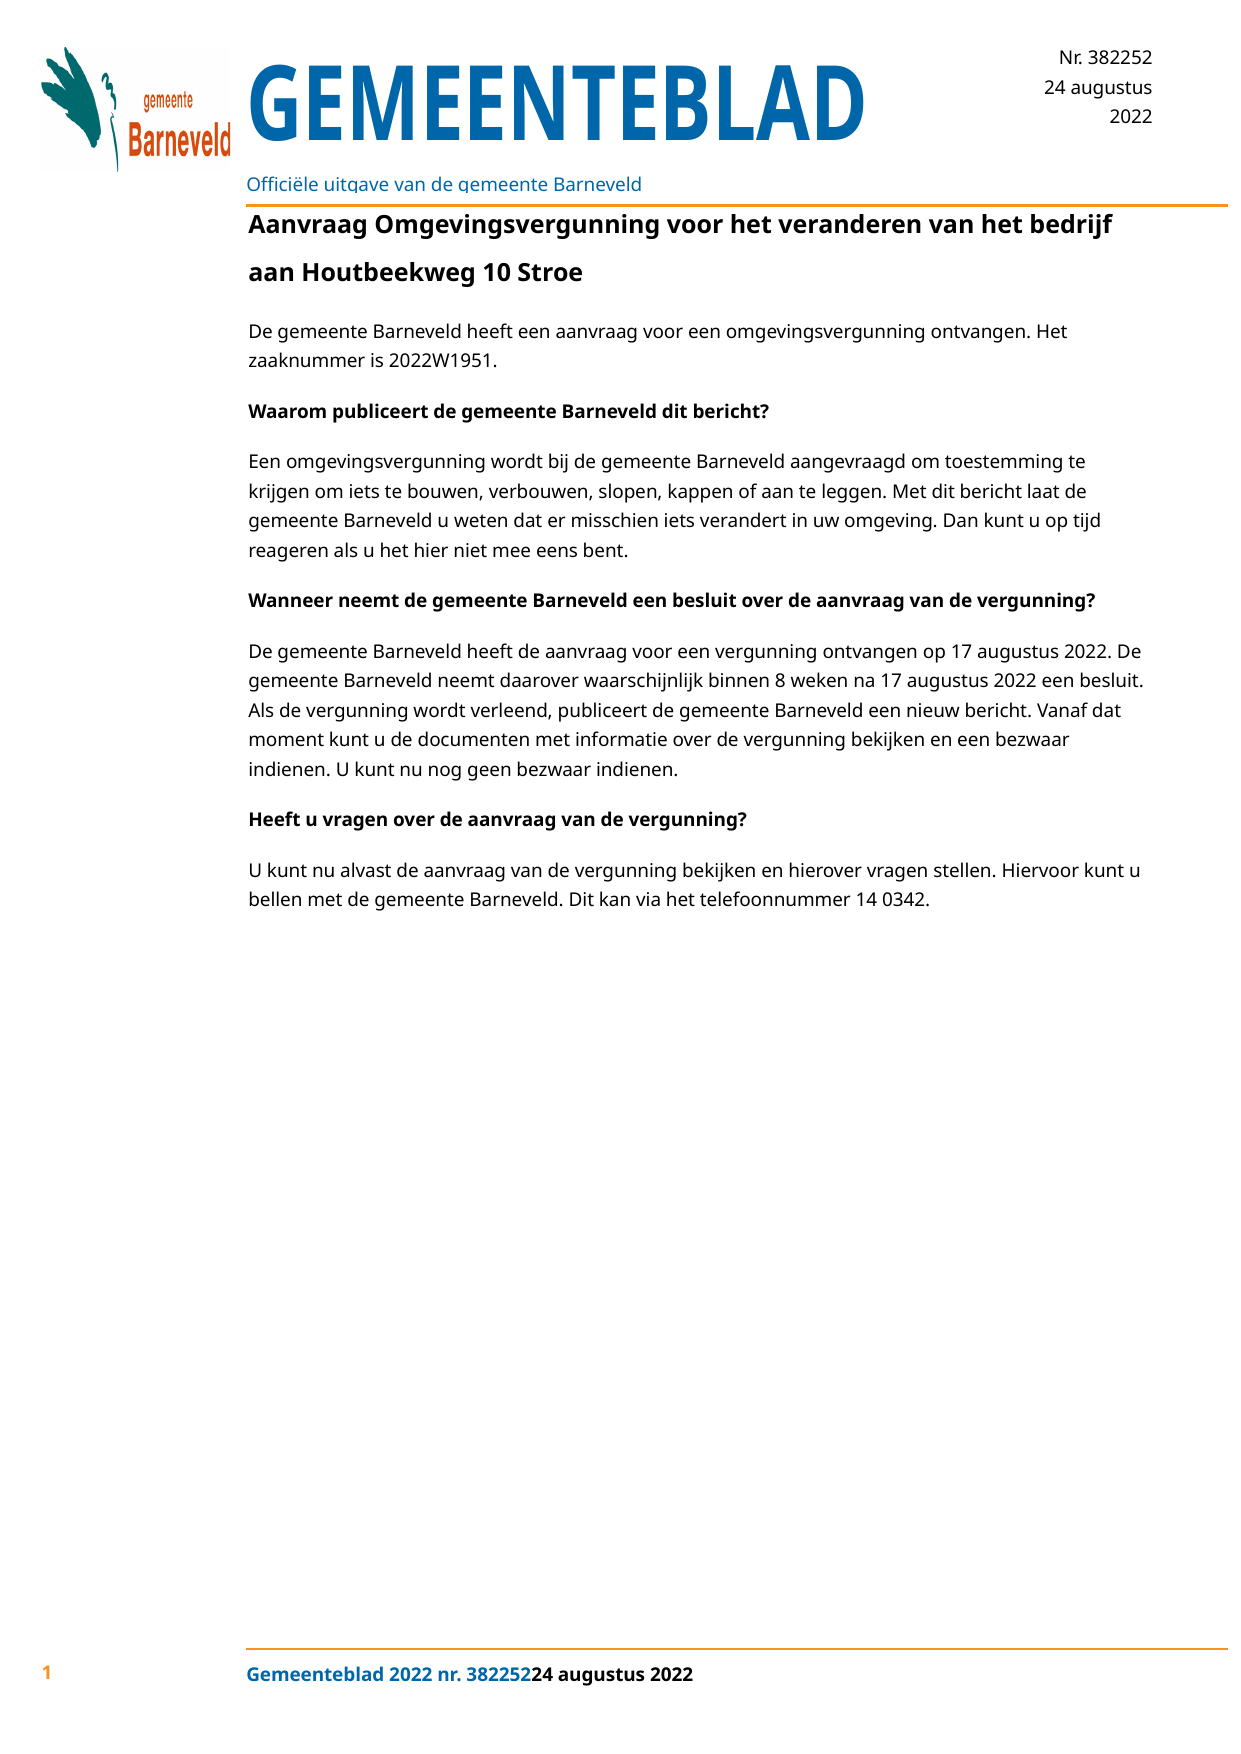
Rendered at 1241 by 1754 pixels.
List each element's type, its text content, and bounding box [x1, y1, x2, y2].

text Een omgevingsvergunning wordt bij de gemeente Barneveld aangevraagd om toestemming te krijgen om iets te bouwen, verbouwen, slopen, kappen of aan te leggen. Met dit bericht laat de gemeente Barneveld u weten dat er misschien iets verandert in uw omgeving. Dan kunt u op tijd reageren als u het hier niet mee eens bent. [248, 448, 1152, 563]
text De gemeente Barneveld heeft een aanvraag voor een omgevingsvergunning ontvangen. Het zaaknummer is 2022W1951. [248, 318, 1152, 373]
text Aanvraag Omgevingsvergunning voor het veranderen van het bedrijf aan Houtbeekweg 10 Stroe [248, 207, 1152, 288]
text Heeft u vragen over de aanvraag van de vergunning? [248, 807, 1152, 832]
text Waarom publiceert de gemeente Barneveld dit bericht? [248, 398, 1152, 424]
text U kunt nu alvast de aanvraag van de vergunning bekijken en hierover vragen stellen. Hiervoor kunt u bellen met de gemeente Barneveld. Dit kan via het telefoonnummer 14 0342. [248, 857, 1152, 912]
text De gemeente Barneveld heeft de aanvraag voor een vergunning ontvangen op 17 augustus 2022. De gemeente Barneveld neemt daarover waarschijnlijk binnen 8 weken na 17 augustus 2022 een besluit. Als de vergunning wordt verleend, publiceert de gemeente Barneveld een nieuw bericht. Vanaf dat moment kunt u de documenten met informatie over de vergunning bekijken en een bezwaar indienen. U kunt nu nog geen bezwaar indienen. [248, 638, 1152, 782]
picture [41, 47, 231, 172]
text Wanneer neemt de gemeente Barneveld een besluit over de aanvraag van de vergunning? [248, 587, 1152, 613]
